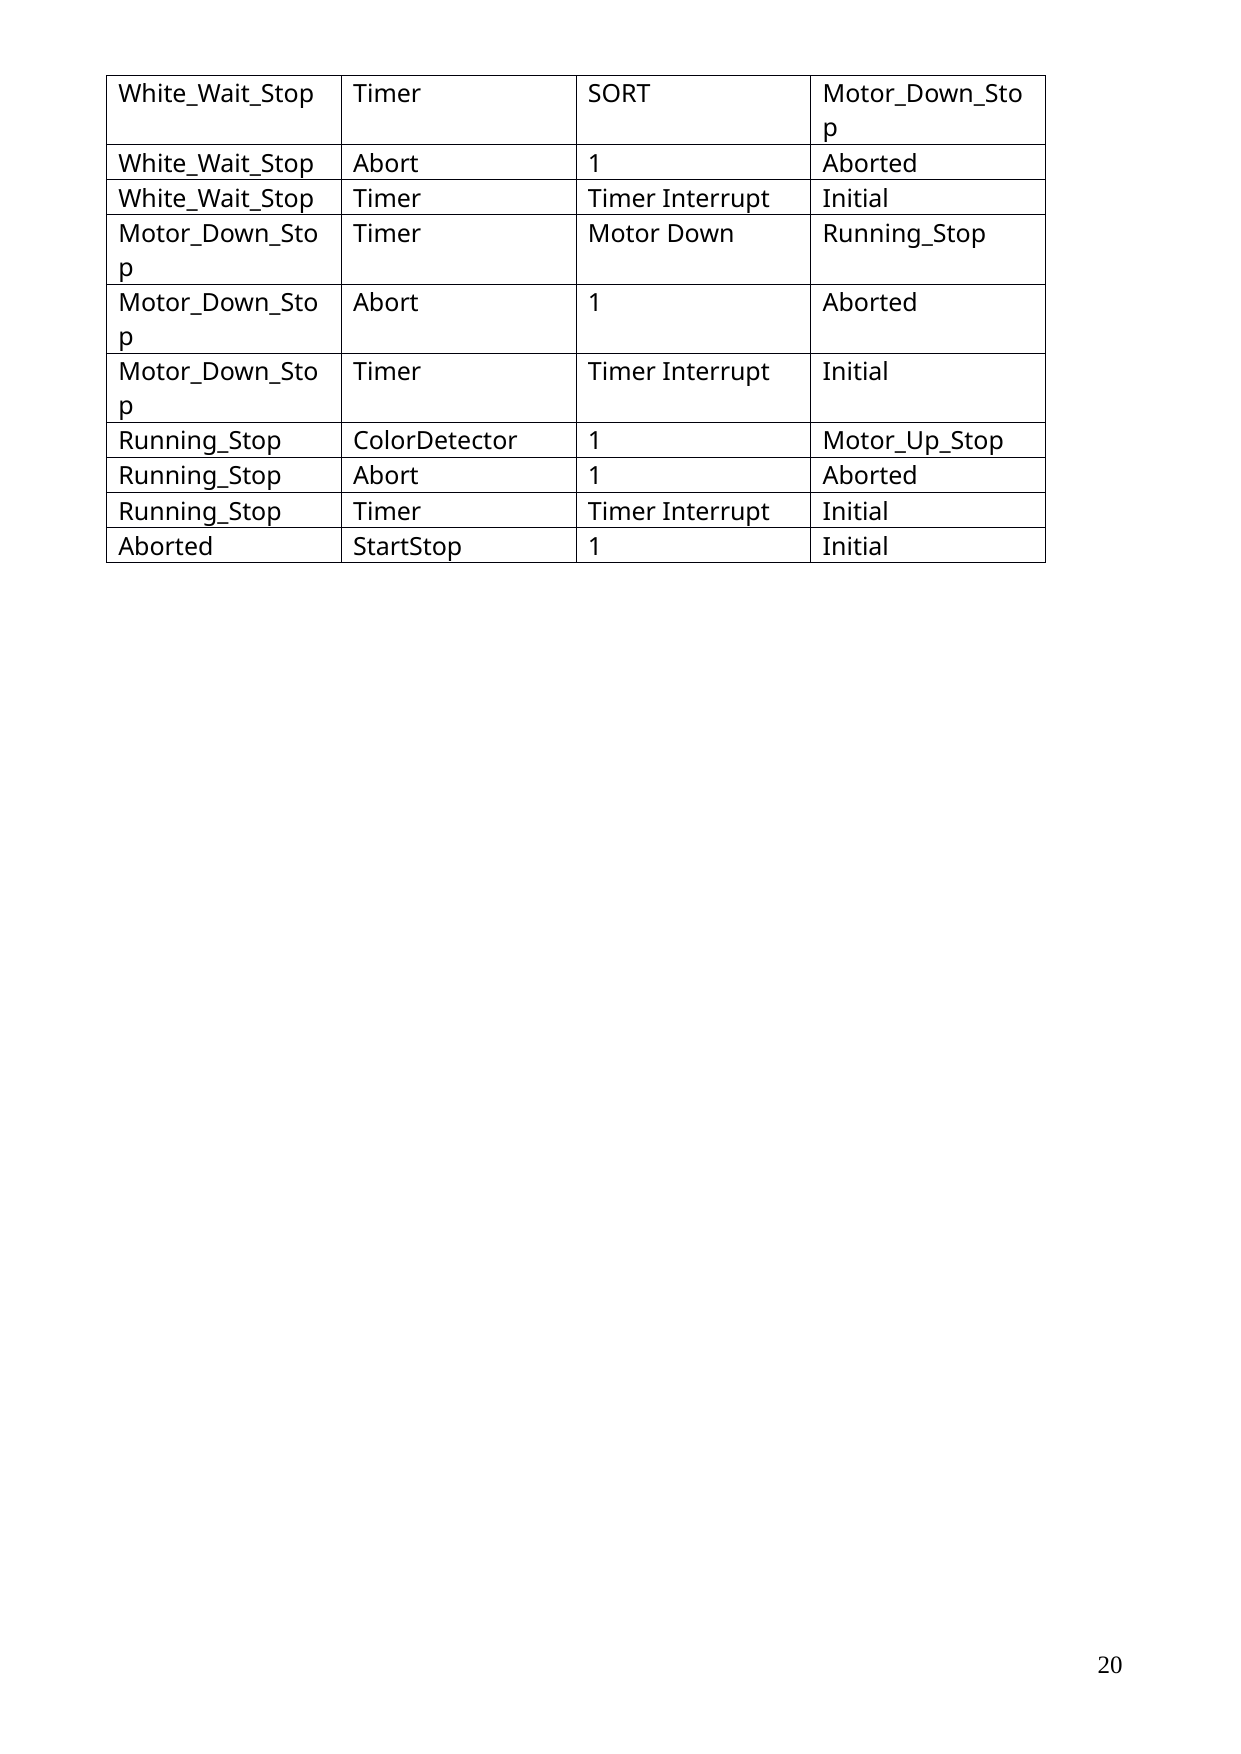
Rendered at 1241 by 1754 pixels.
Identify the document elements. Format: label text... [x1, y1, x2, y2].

table_cell StartStop [342, 528, 576, 562]
table_cell Motor_Down_Stop [107, 215, 341, 283]
table_cell Abort [342, 458, 576, 492]
table_cell Initial [811, 528, 1045, 562]
table_cell SORT [577, 76, 810, 144]
table_cell Abort [342, 285, 576, 353]
table_cell Timer Interrupt [577, 493, 810, 527]
table_cell White_Wait_Stop [107, 180, 341, 214]
table_cell 1 [577, 458, 810, 492]
table_cell Running_Stop [107, 458, 341, 492]
table_cell Initial [811, 493, 1045, 527]
table_cell 1 [577, 528, 810, 562]
table_cell Timer Interrupt [577, 180, 810, 214]
table_cell Motor Down [577, 215, 810, 283]
table_cell 1 [577, 145, 810, 179]
table_cell Motor_Up_Stop [811, 423, 1045, 457]
table_cell Timer [342, 215, 576, 283]
table_cell Initial [811, 180, 1045, 214]
table_cell Timer [342, 354, 576, 422]
table_cell White_Wait_Stop [107, 76, 341, 144]
table_cell White_Wait_Stop [107, 145, 341, 179]
table_cell Timer Interrupt [577, 354, 810, 422]
table_cell Timer [342, 76, 576, 144]
table_cell Initial [811, 354, 1045, 422]
table_cell Running_Stop [811, 215, 1045, 283]
table_cell Abort [342, 145, 576, 179]
table_cell Timer [342, 493, 576, 527]
table_cell Motor_Down_Stop [107, 285, 341, 353]
table_cell Motor_Down_Stop [811, 76, 1045, 144]
table_cell Running_Stop [107, 423, 341, 457]
table_cell Motor_Down_Stop [107, 354, 341, 422]
table_cell Aborted [107, 528, 341, 562]
table_cell 1 [577, 285, 810, 353]
table_cell ColorDetector [342, 423, 576, 457]
table_cell Aborted [811, 145, 1045, 179]
table_cell 1 [577, 423, 810, 457]
table_cell Running_Stop [107, 493, 341, 527]
table_cell Timer [342, 180, 576, 214]
table_cell Aborted [811, 458, 1045, 492]
table_cell Aborted [811, 285, 1045, 353]
